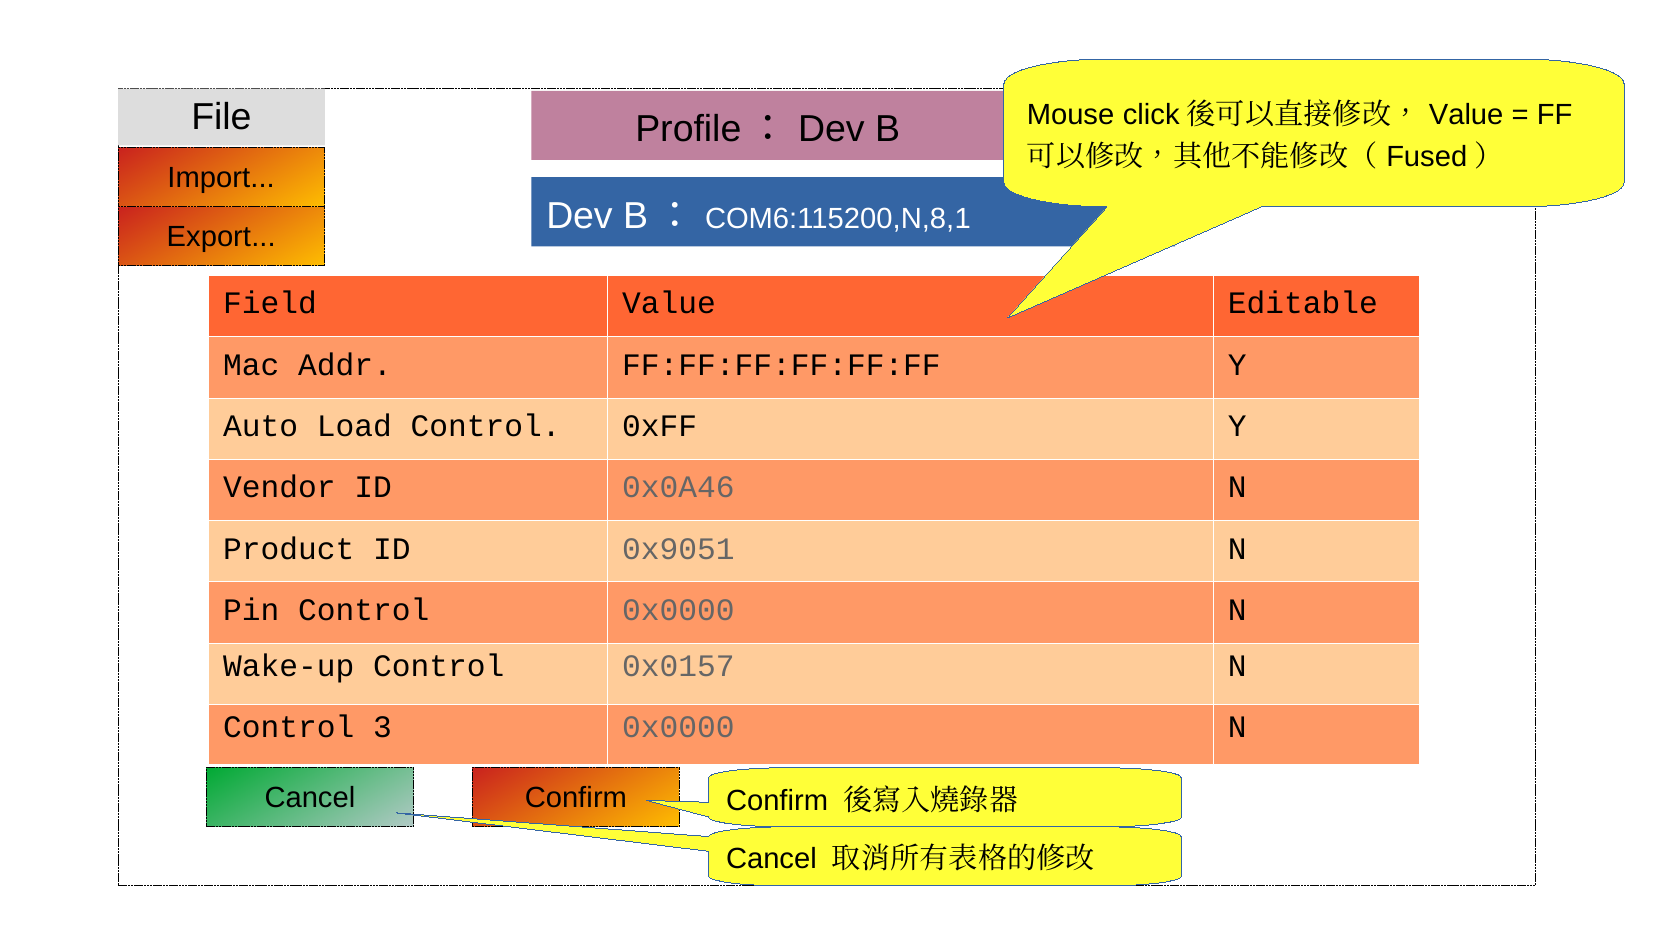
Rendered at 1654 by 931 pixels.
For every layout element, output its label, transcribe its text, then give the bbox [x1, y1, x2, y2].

text_box Cancel [206, 767, 414, 827]
text_box Mouse click後可以直接修改，Value = FF 可以修改，其他不能修改（Fused） [1003, 59, 1625, 318]
table_cell Pin Control [209, 582, 607, 643]
table_cell N [1214, 582, 1419, 643]
table_cell Product ID [209, 521, 607, 581]
text_box Export... [118, 207, 325, 266]
table_cell Wake-up Control [209, 644, 607, 704]
text_box Profile：Dev B [531, 90, 1003, 160]
table_cell N [1214, 521, 1419, 581]
table_cell 0x9051 [608, 521, 1213, 581]
text_box Cancel 取消所有表格的修改 [396, 812, 1182, 886]
table_cell 0x0A46 [608, 460, 1213, 520]
table_cell 0x0000 [608, 582, 1213, 643]
text_box Import... [118, 147, 325, 207]
table_cell Mac Addr. [209, 337, 607, 398]
text_box Confirm [472, 767, 680, 827]
table_header Value [608, 276, 1213, 336]
table_cell Control 3 [209, 705, 607, 764]
table_cell 0x0000 [608, 705, 1213, 764]
table_cell FF:FF:FF:FF:FF:FF [608, 337, 1213, 398]
table_header Field [209, 276, 607, 336]
table_cell Y [1214, 337, 1419, 398]
table_cell 0xFF [608, 399, 1213, 459]
table_cell N [1214, 705, 1419, 764]
text_box File [118, 88, 325, 146]
text_box Confirm 後寫入燒錄器 [646, 767, 1182, 827]
table_cell N [1214, 460, 1419, 520]
table_cell 0x0157 [608, 644, 1213, 704]
table_cell Y [1214, 399, 1419, 459]
table_header Editable [1214, 276, 1419, 336]
table_cell Auto Load Control. [209, 399, 607, 459]
text_box Dev B：COM6:115200,N,8,1 [531, 177, 1105, 247]
table_cell Vendor ID [209, 460, 607, 520]
table_cell N [1214, 644, 1419, 704]
